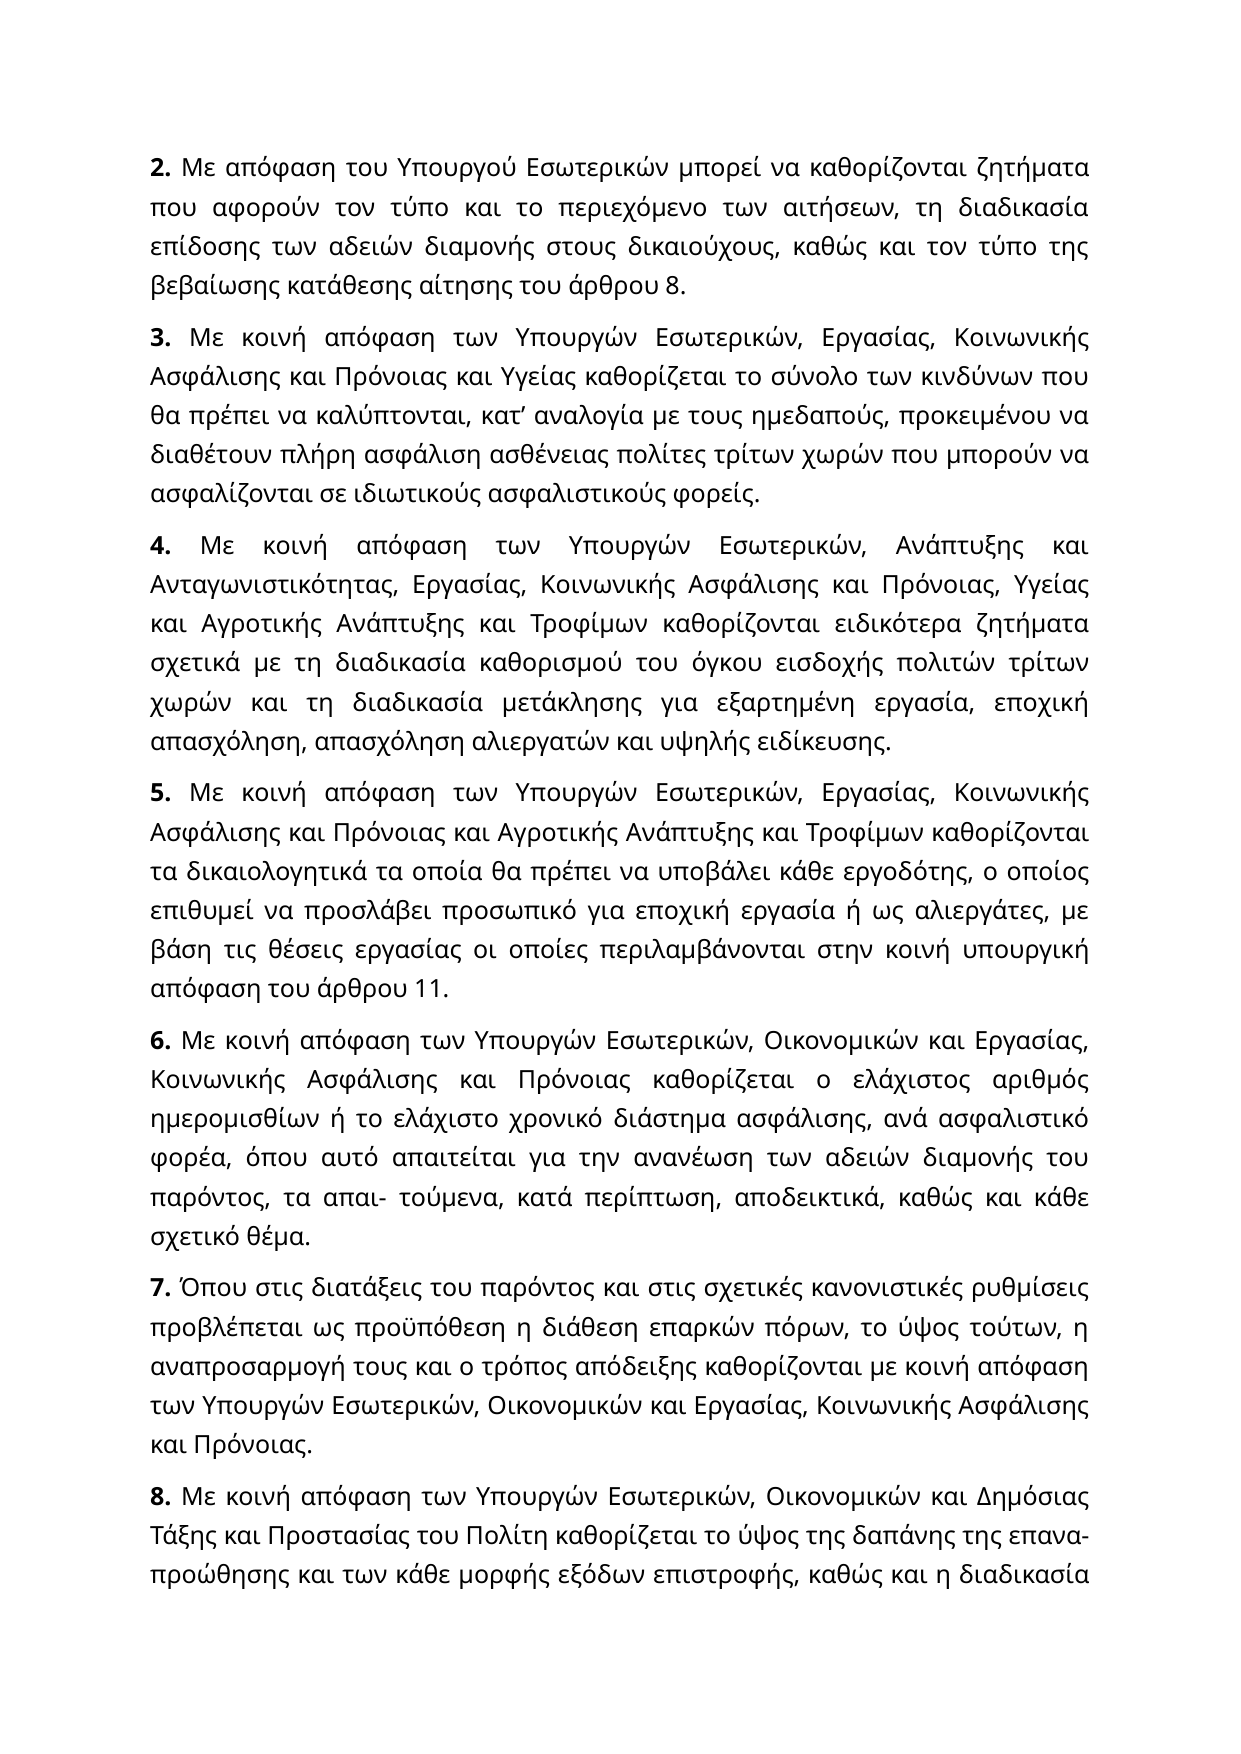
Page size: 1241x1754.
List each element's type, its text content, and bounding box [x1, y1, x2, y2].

text 2. Με απόφαση του Υπουργού Εσωτερικών μπορεί να καθορίζονται ζητήματα που αφορούν τον τύπο και το περιεχόμενο των αιτήσεων, τη διαδικασία επίδοσης των αδειών διαμονής στους δικαιούχους, καθώς και τον τύπο της βεβαίωσης κατάθεσης αίτησης του άρθρου 8. [150, 150, 1090, 302]
text 3. Με κοινή απόφαση των Υπουργών Εσωτερικών, Εργασίας, Κοινωνικής Ασφάλισης και Πρόνοιας και Υγείας καθορίζεται το σύνολο των κινδύνων που θα πρέπει να καλύπτονται, κατ’ αναλογία με τους ημεδαπούς, προκειμένου να διαθέτουν πλήρη ασφάλιση ασθένειας πολίτες τρίτων χωρών που μπορούν να ασφαλίζονται σε ιδιωτικούς ασφαλιστικούς φορείς. [150, 319, 1090, 510]
text 6. Με κοινή απόφαση των Υπουργών Εσωτερικών, Οικονομικών και Εργασίας, Κοινωνικής Ασφάλισης και Πρόνοιας καθορίζεται ο ελάχιστος αριθμός ημερομισθίων ή το ελάχιστο χρονικό διάστημα ασφάλισης, ανά ασφαλιστικό φορέα, όπου αυτό απαιτείται για την ανανέωση των αδειών διαμονής του παρόντος, τα απαι- τούμενα, κατά περίπτωση, αποδεικτικά, καθώς και κάθε σχετικό θέμα. [150, 1022, 1090, 1252]
text 4. Με κοινή απόφαση των Υπουργών Εσωτερικών, Ανάπτυξης και Ανταγωνιστικότητας, Εργασίας, Κοινωνικής Ασφάλισης και Πρόνοιας, Υγείας και Αγροτικής Ανάπτυξης και Τροφίμων καθορίζονται ειδικότερα ζητήματα σχετικά με τη διαδικασία καθορισμού του όγκου εισδοχής πολιτών τρίτων χωρών και τη διαδικασία μετάκλησης για εξαρτημένη εργασία, εποχική απασχόληση, απασχόληση αλιεργατών και υψηλής ειδίκευσης. [150, 527, 1090, 757]
text 8. Με κοινή απόφαση των Υπουργών Εσωτερικών, Οικονομικών και Δημόσιας Τάξης και Προστασίας του Πολίτη καθορίζεται το ύψος της δαπάνης της επανα- προώθησης και των κάθε μορφής εξόδων επιστροφής, καθώς και η διαδικασία [150, 1478, 1090, 1591]
text 7. Όπου στις διατάξεις του παρόντος και στις σχετικές κανονιστικές ρυθμίσεις προβλέπεται ως προϋπόθεση η διάθεση επαρκών πόρων, το ύψος τούτων, η αναπροσαρμογή τους και ο τρόπος απόδειξης καθορίζονται με κοινή απόφαση των Υπουργών Εσωτερικών, Οικονομικών και Εργασίας, Κοινωνικής Ασφάλισης και Πρόνοιας. [150, 1270, 1090, 1461]
text 5. Με κοινή απόφαση των Υπουργών Εσωτερικών, Εργασίας, Κοινωνικής Ασφάλισης και Πρόνοιας και Αγροτικής Ανάπτυξης και Τροφίμων καθορίζονται τα δικαιολογητικά τα οποία θα πρέπει να υποβάλει κάθε εργοδότης, ο οποίος επιθυμεί να προσλάβει προσωπικό για εποχική εργασία ή ως αλιεργάτες, με βάση τις θέσεις εργασίας οι οποίες περιλαμβάνονται στην κοινή υπουργική απόφαση του άρθρου 11. [150, 775, 1090, 1005]
